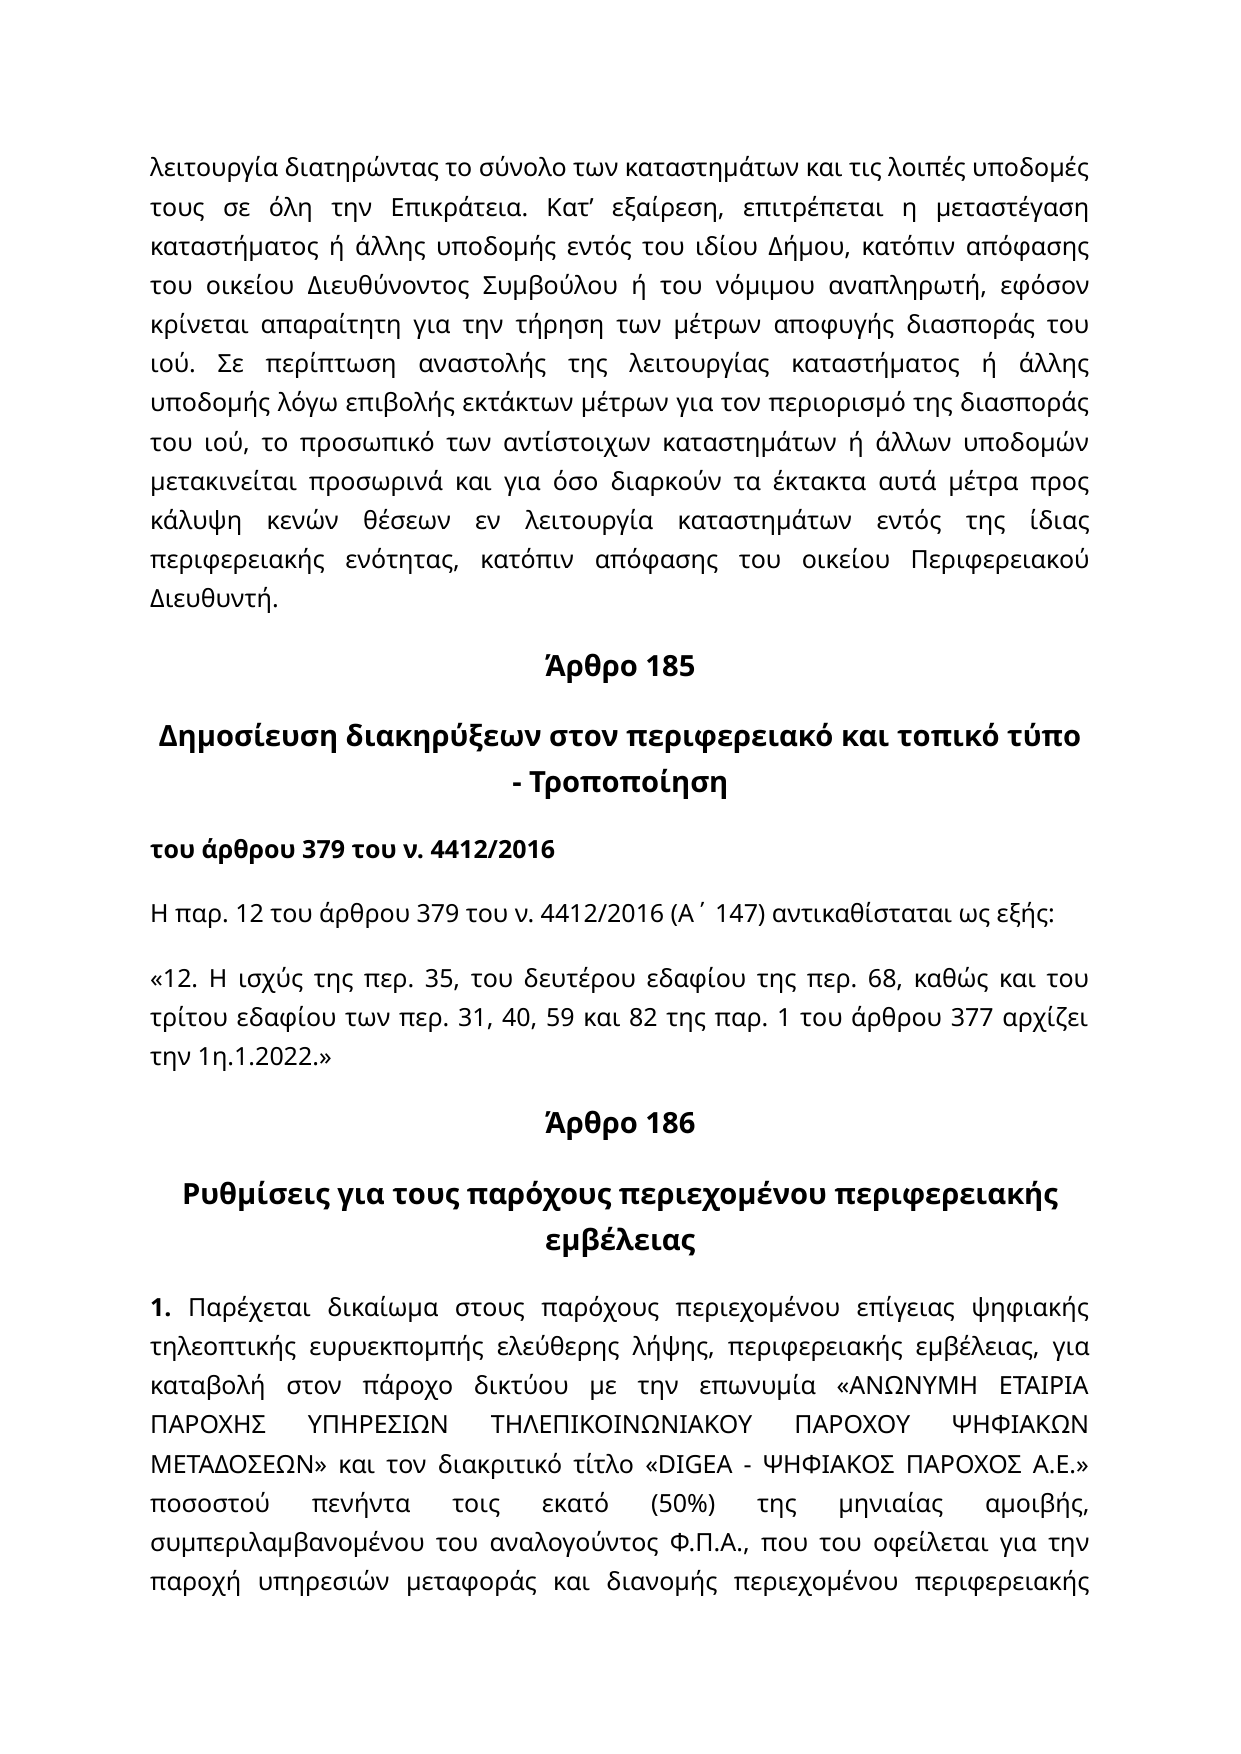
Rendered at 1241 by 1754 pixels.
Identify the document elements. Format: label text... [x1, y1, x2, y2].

subtitle Άρθρο 186 [150, 1103, 1090, 1142]
subtitle Δημοσίευση διακηρύξεων στον περιφερειακό και τοπικό τύπο - Τροποποίηση [150, 716, 1090, 801]
text 1. Παρέχεται δικαίωμα στους παρόχους περιεχομένου επίγειας ψηφιακής τηλεοπτικής ευρυεκπομπής ελεύθερης λήψης, περιφερειακής εμβέλειας, για καταβολή στον πάροχο δικτύου με την επωνυμία «ΑΝΩΝΥΜΗ ΕΤΑΙΡΙΑ ΠΑΡΟΧΗΣ ΥΠΗΡΕΣΙΩΝ ΤΗΛΕΠΙΚΟΙΝΩΝΙΑΚΟΥ ΠΑΡΟΧΟΥ ΨΗΦΙΑΚΩΝ ΜΕΤΑΔΟΣΕΩΝ» και τον διακριτικό τίτλο «DIGEA - ΨΗΦΙΑΚΟΣ ΠΑΡΟΧΟΣ Α.Ε.» ποσοστού πενήντα τοις εκατό (50%) της μηνιαίας αμοιβής, συμπεριλαμβανομένου του αναλογούντος Φ.Π.Α., που του οφείλεται για την παροχή υπηρεσιών μεταφοράς και διανομής περιεχομένου περιφερειακής [150, 1289, 1090, 1598]
text Η παρ. 12 του άρθρου 379 του ν. 4412/2016 (A΄ 147) αντικαθίσταται ως εξής: [150, 896, 1090, 930]
subtitle Ρυθμίσεις για τους παρόχους περιεχομένου περιφερειακής εμβέλειας [150, 1173, 1090, 1259]
text λειτουργία διατηρώντας το σύνολο των καταστημάτων και τις λοιπές υποδομές τους σε όλη την Επικράτεια. Κατ’ εξαίρεση, επιτρέπεται η μεταστέγαση καταστήματος ή άλλης υποδομής εντός του ιδίου Δήμου, κατόπιν απόφασης του οικείου Διευθύνοντος Συμβούλου ή του νόμιμου αναπληρωτή, εφόσον κρίνεται απαραίτητη για την τήρηση των μέτρων αποφυγής διασποράς του ιού. Σε περίπτωση αναστολής της λειτουργίας καταστήματος ή άλλης υποδομής λόγω επιβολής εκτάκτων μέτρων για τον περιορισμό της διασποράς του ιού, το προσωπικό των αντίστοιχων καταστημάτων ή άλλων υποδομών μετακινείται προσωρινά και για όσο διαρκούν τα έκτακτα αυτά μέτρα προς κάλυψη κενών θέσεων εν λειτουργία καταστημάτων εντός της ίδιας περιφερειακής ενότητας, κατόπιν απόφασης του οικείου Περιφερειακού Διευθυντή. [150, 150, 1090, 615]
subtitle Άρθρο 185 [150, 645, 1090, 685]
text «12. Η ισχύς της περ. 35, του δευτέρου εδαφίου της περ. 68, καθώς και του τρίτου εδαφίου των περ. 31, 40, 59 και 82 της παρ. 1 του άρθρου 377 αρχίζει την 1η.1.2022.» [150, 960, 1090, 1073]
text του άρθρου 379 του ν. 4412/2016 [150, 832, 1090, 866]
